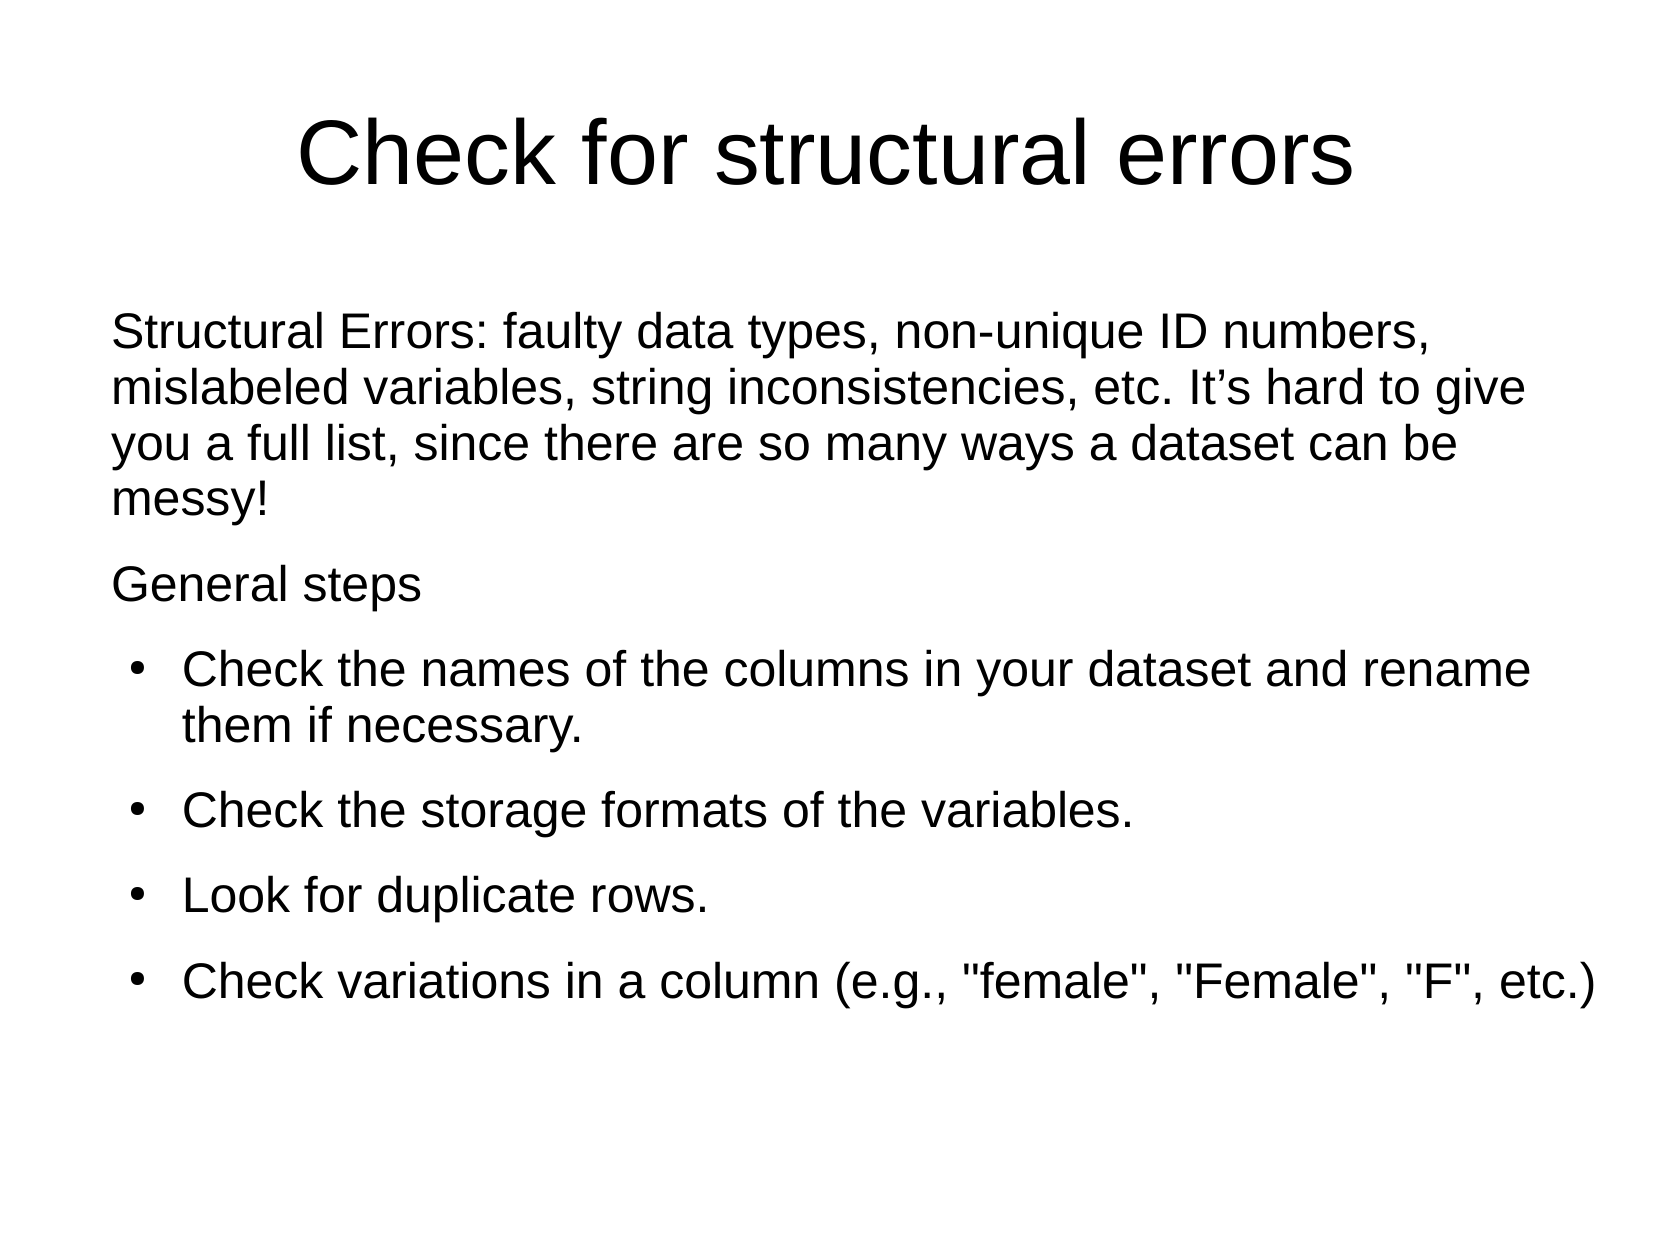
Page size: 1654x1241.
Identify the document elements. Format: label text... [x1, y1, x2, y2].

title Check for structural errors [82, 49, 1571, 257]
list Structural Errors: faulty data types, non-unique ID numbers, mislabeled variables, string inconsistencies, etc. It’s hard to give you a full list, since there are so many ways a dataset can be messy! General steps Check the names of the columns in your dataset and rename them if necessary. Check the storage formats of the variables. Look for duplicate rows. Check variations in a column (e.g., "female", "Female", "F", etc.) [111, 303, 1600, 1122]
